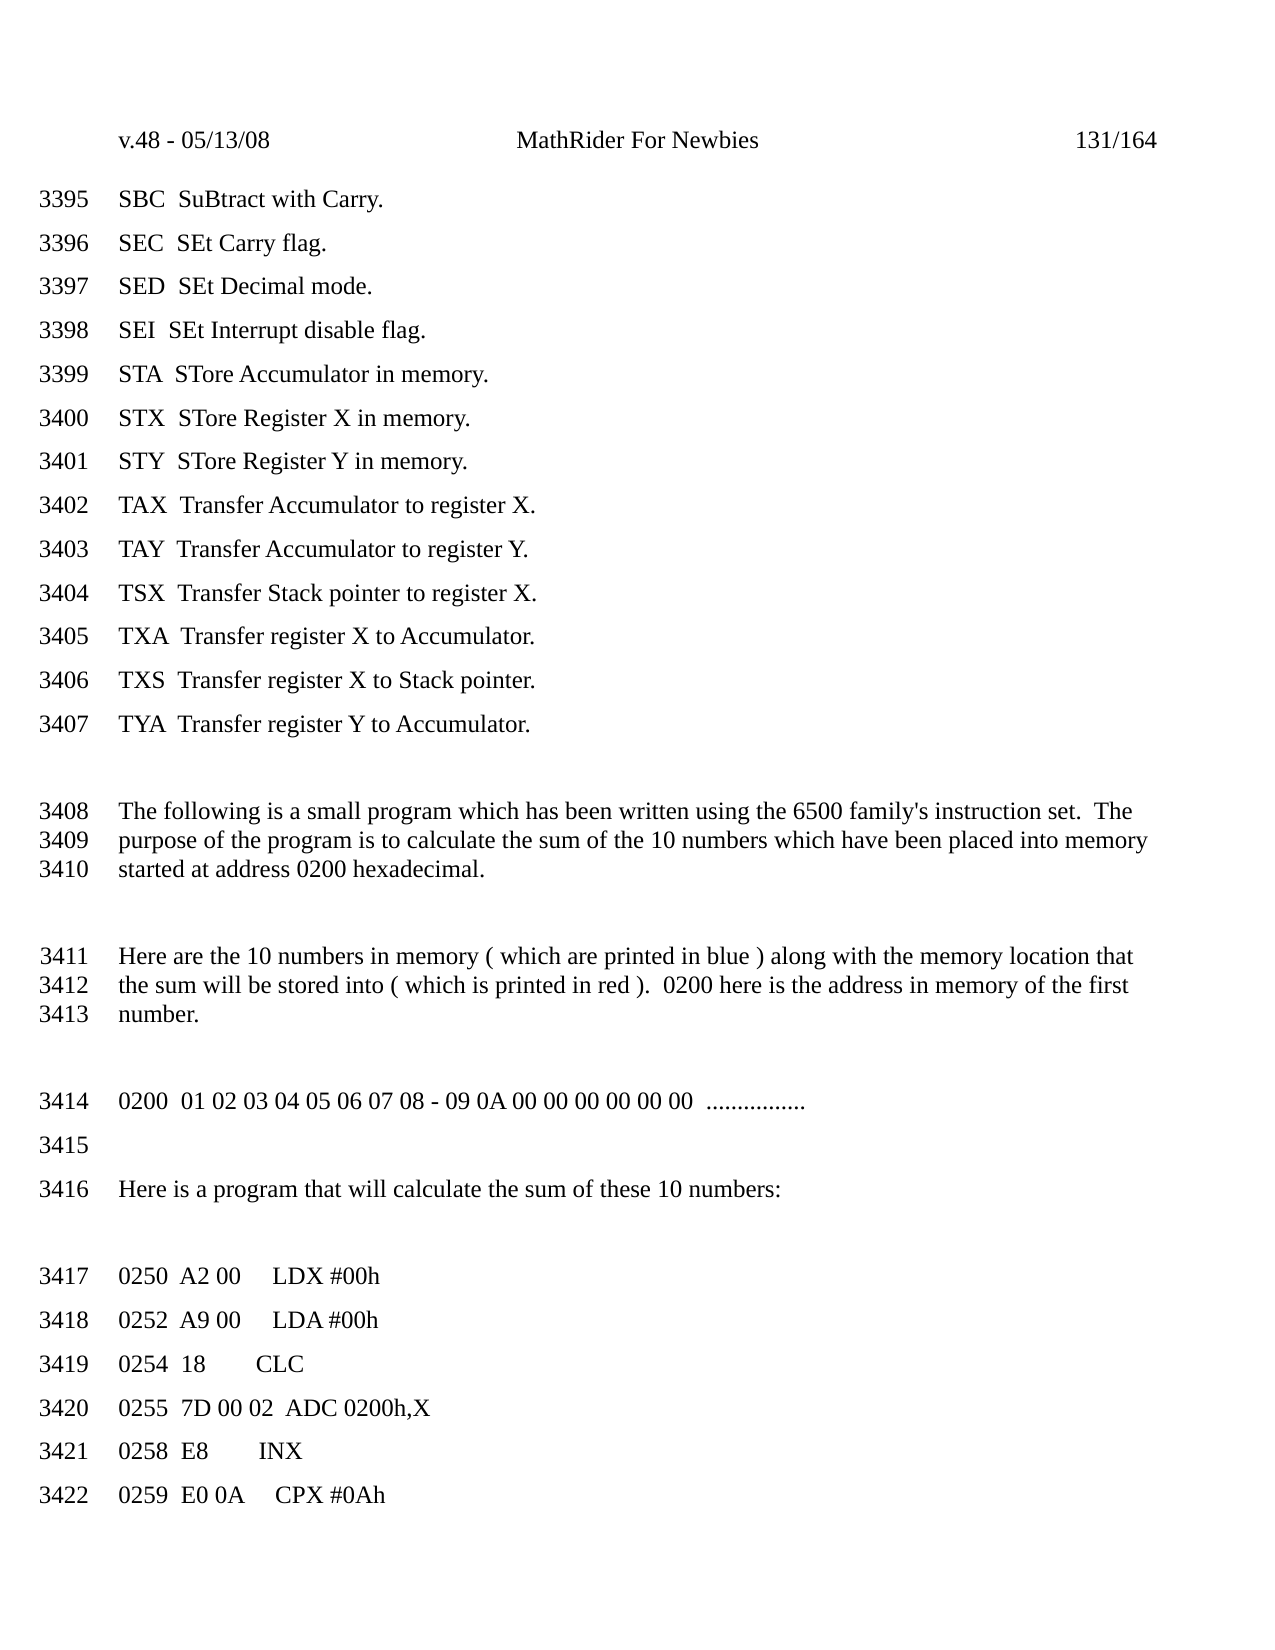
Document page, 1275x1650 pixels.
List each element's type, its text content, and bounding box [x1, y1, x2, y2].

text 0250 A2 00 LDX #00h [118, 1261, 1157, 1290]
text 0200 01 02 03 04 05 06 07 08 - 09 0A 00 00 00 00 00 00 ................ [118, 1086, 1157, 1115]
text 0254 18 CLC [118, 1349, 1157, 1378]
text SEI SEt Interrupt disable flag. [118, 315, 1157, 344]
text The following is a small program which has been written using the 6500 family's instruction set. The purpose of the program is to calculate the sum of the 10 numbers which have been placed into memory started at address 0200 hexadecimal. [118, 796, 1157, 883]
text SEC SEt Carry flag. [118, 228, 1157, 256]
text SED SEt Decimal mode. [118, 271, 1157, 300]
text TSX Transfer Stack pointer to register X. [118, 578, 1157, 606]
text Here are the 10 numbers in memory ( which are printed in blue ) along with the memory location that the sum will be stored into ( which is printed in red ). 0200 here is the address in memory of the first number. [118, 941, 1157, 1028]
text TXS Transfer register X to Stack pointer. [118, 665, 1157, 694]
text STA STore Accumulator in memory. [118, 359, 1157, 388]
text 0258 E8 INX [118, 1436, 1157, 1465]
text SBC SuBtract with Carry. [118, 184, 1157, 213]
text TYA Transfer register Y to Accumulator. [118, 709, 1157, 738]
text 0259 E0 0A CPX #0Ah [118, 1480, 1157, 1509]
text 0252 A9 00 LDA #00h [118, 1305, 1157, 1334]
text Here is a program that will calculate the sum of these 10 numbers: [118, 1174, 1157, 1203]
text 0255 7D 00 02 ADC 0200h,X [118, 1393, 1157, 1421]
text TAY Transfer Accumulator to register Y. [118, 534, 1157, 563]
text STX STore Register X in memory. [118, 403, 1157, 431]
text STY STore Register Y in memory. [118, 446, 1157, 475]
text TXA Transfer register X to Accumulator. [118, 621, 1157, 650]
text TAX Transfer Accumulator to register X. [118, 490, 1157, 519]
